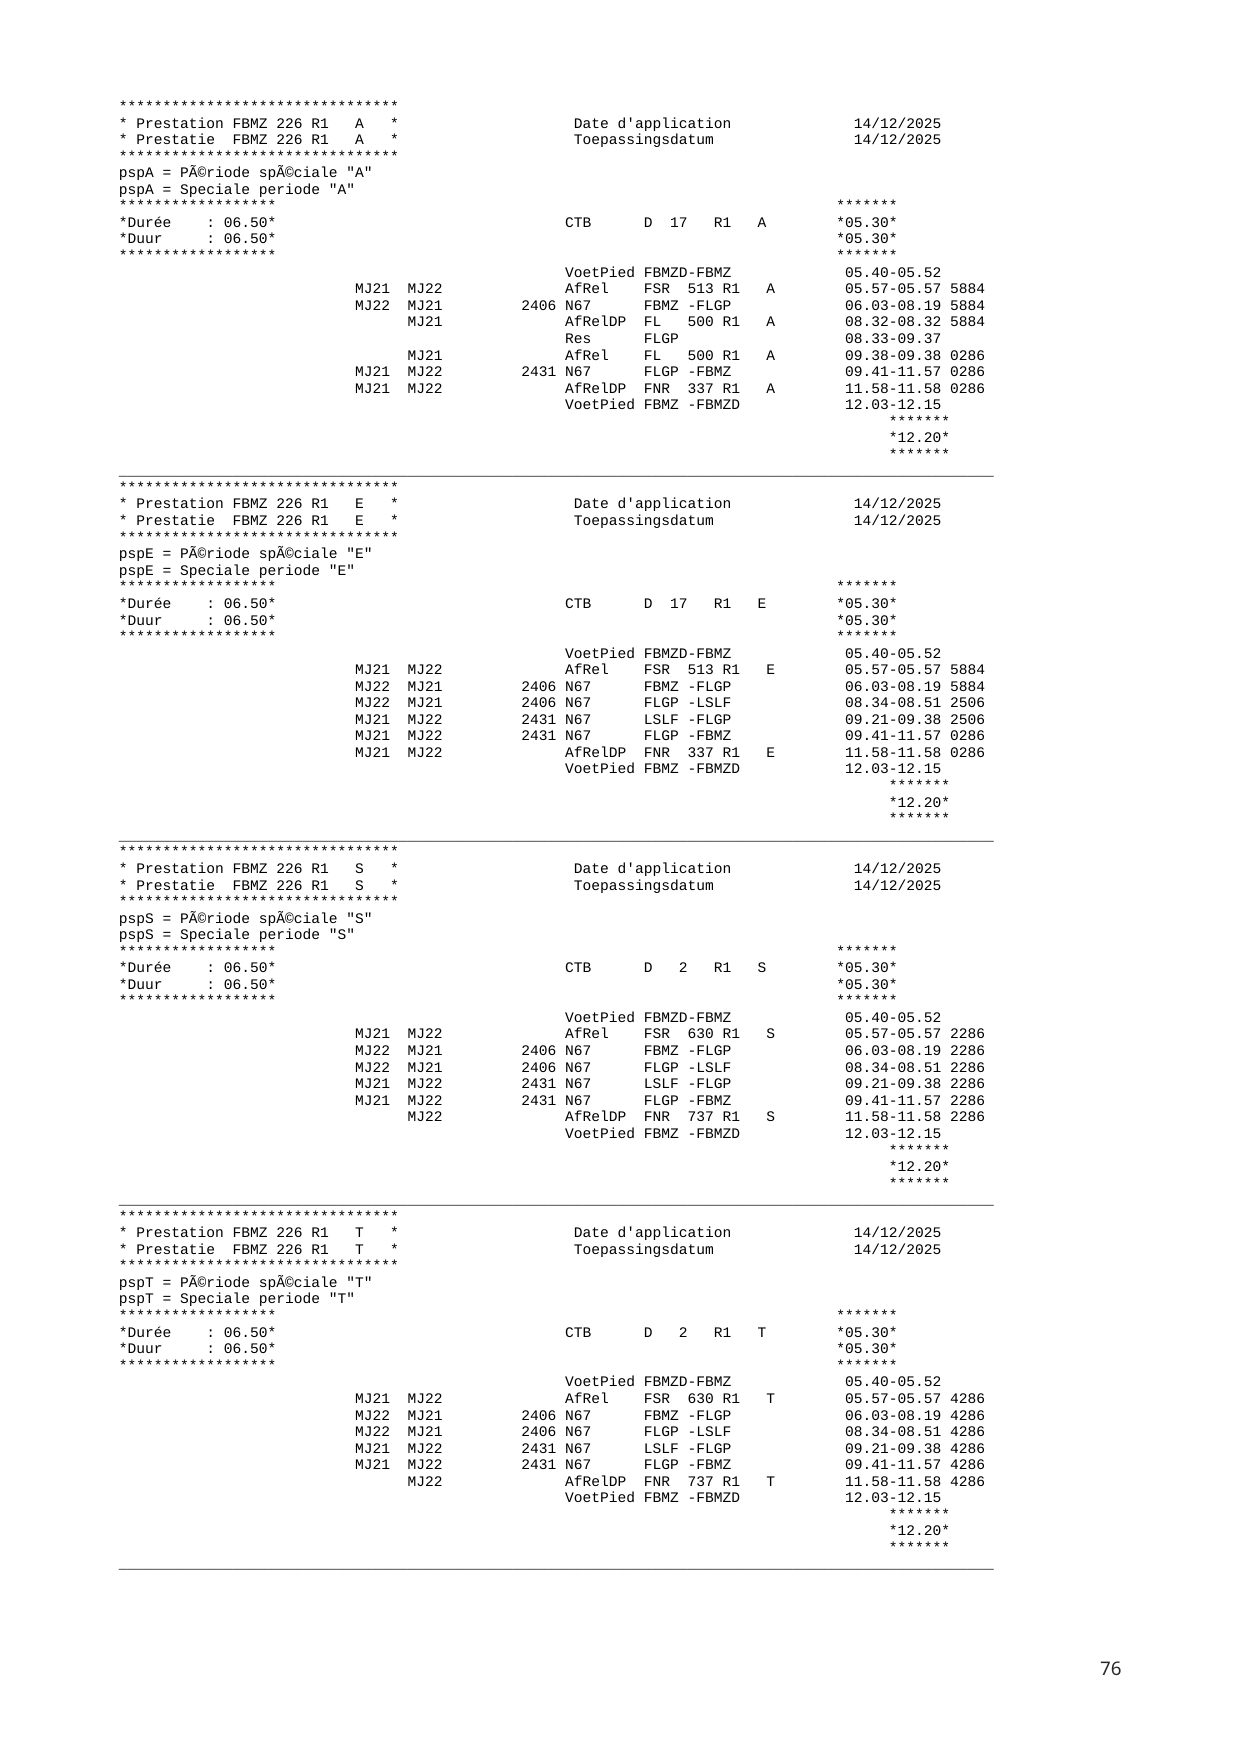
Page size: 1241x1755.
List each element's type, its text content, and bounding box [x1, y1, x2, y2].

text ******************************** * Prestation FBMZ 226 R1 A * Date d'application 14/12/2025 * Prestatie FBMZ 226 R1 A * Toepassingsdatum 14/12/2025 ******************************** pspA = PÃ©riode spÃ©ciale "A" pspA = Speciale periode "A" ****************** ******* *Durée : 06.50* CTB D 17 R1 A *05.30* *Duur : 06.50* *05.30* ****************** ******* VoetPied FBMZD-FBMZ 05.40-05.52 MJ21 MJ22 AfRel FSR 513 R1 A 05.57-05.57 5884 MJ22 MJ21 2406 N67 FBMZ -FLGP 06.03-08.19 5884 MJ21 AfRelDP FL 500 R1 A 08.32-08.32 5884 Res FLGP 08.33-09.37 MJ21 AfRel FL 500 R1 A 09.38-09.38 0286 MJ21 MJ22 2431 N67 FLGP -FBMZ 09.41-11.57 0286 MJ21 MJ22 AfRelDP FNR 337 R1 A 11.58-11.58 0286 VoetPied FBMZ -FBMZD 12.03-12.15 ******* *12.20* ******* ____________________________________________________________________________________________________ [119, 99, 1122, 480]
text ******************************** * Prestation FBMZ 226 R1 T * Date d'application 14/12/2025 * Prestatie FBMZ 226 R1 T * Toepassingsdatum 14/12/2025 ******************************** pspT = PÃ©riode spÃ©ciale "T" pspT = Speciale periode "T" ****************** ******* *Durée : 06.50* CTB D 2 R1 T *05.30* *Duur : 06.50* *05.30* ****************** ******* VoetPied FBMZD-FBMZ 05.40-05.52 MJ21 MJ22 AfRel FSR 630 R1 T 05.57-05.57 4286 MJ22 MJ21 2406 N67 FBMZ -FLGP 06.03-08.19 4286 MJ22 MJ21 2406 N67 FLGP -LSLF 08.34-08.51 4286 MJ21 MJ22 2431 N67 LSLF -FLGP 09.21-09.38 4286 MJ21 MJ22 2431 N67 FLGP -FBMZ 09.41-11.57 4286 MJ22 AfRelDP FNR 737 R1 T 11.58-11.58 4286 VoetPied FBMZ -FBMZD 12.03-12.15 ******* *12.20* ******* ____________________________________________________________________________________________________ [119, 1209, 1122, 1573]
text ******************************** * Prestation FBMZ 226 R1 S * Date d'application 14/12/2025 * Prestatie FBMZ 226 R1 S * Toepassingsdatum 14/12/2025 ******************************** pspS = PÃ©riode spÃ©ciale "S" pspS = Speciale periode "S" ****************** ******* *Durée : 06.50* CTB D 2 R1 S *05.30* *Duur : 06.50* *05.30* ****************** ******* VoetPied FBMZD-FBMZ 05.40-05.52 MJ21 MJ22 AfRel FSR 630 R1 S 05.57-05.57 2286 MJ22 MJ21 2406 N67 FBMZ -FLGP 06.03-08.19 2286 MJ22 MJ21 2406 N67 FLGP -LSLF 08.34-08.51 2286 MJ21 MJ22 2431 N67 LSLF -FLGP 09.21-09.38 2286 MJ21 MJ22 2431 N67 FLGP -FBMZ 09.41-11.57 2286 MJ22 AfRelDP FNR 737 R1 S 11.58-11.58 2286 VoetPied FBMZ -FBMZD 12.03-12.15 ******* *12.20* ******* ____________________________________________________________________________________________________ [119, 844, 1122, 1209]
text ******************************** * Prestation FBMZ 226 R1 E * Date d'application 14/12/2025 * Prestatie FBMZ 226 R1 E * Toepassingsdatum 14/12/2025 ******************************** pspE = PÃ©riode spÃ©ciale "E" pspE = Speciale periode "E" ****************** ******* *Durée : 06.50* CTB D 17 R1 E *05.30* *Duur : 06.50* *05.30* ****************** ******* VoetPied FBMZD-FBMZ 05.40-05.52 MJ21 MJ22 AfRel FSR 513 R1 E 05.57-05.57 5884 MJ22 MJ21 2406 N67 FBMZ -FLGP 06.03-08.19 5884 MJ22 MJ21 2406 N67 FLGP -LSLF 08.34-08.51 2506 MJ21 MJ22 2431 N67 LSLF -FLGP 09.21-09.38 2506 MJ21 MJ22 2431 N67 FLGP -FBMZ 09.41-11.57 0286 MJ21 MJ22 AfRelDP FNR 337 R1 E 11.58-11.58 0286 VoetPied FBMZ -FBMZD 12.03-12.15 ******* *12.20* ******* ____________________________________________________________________________________________________ [119, 480, 1122, 844]
